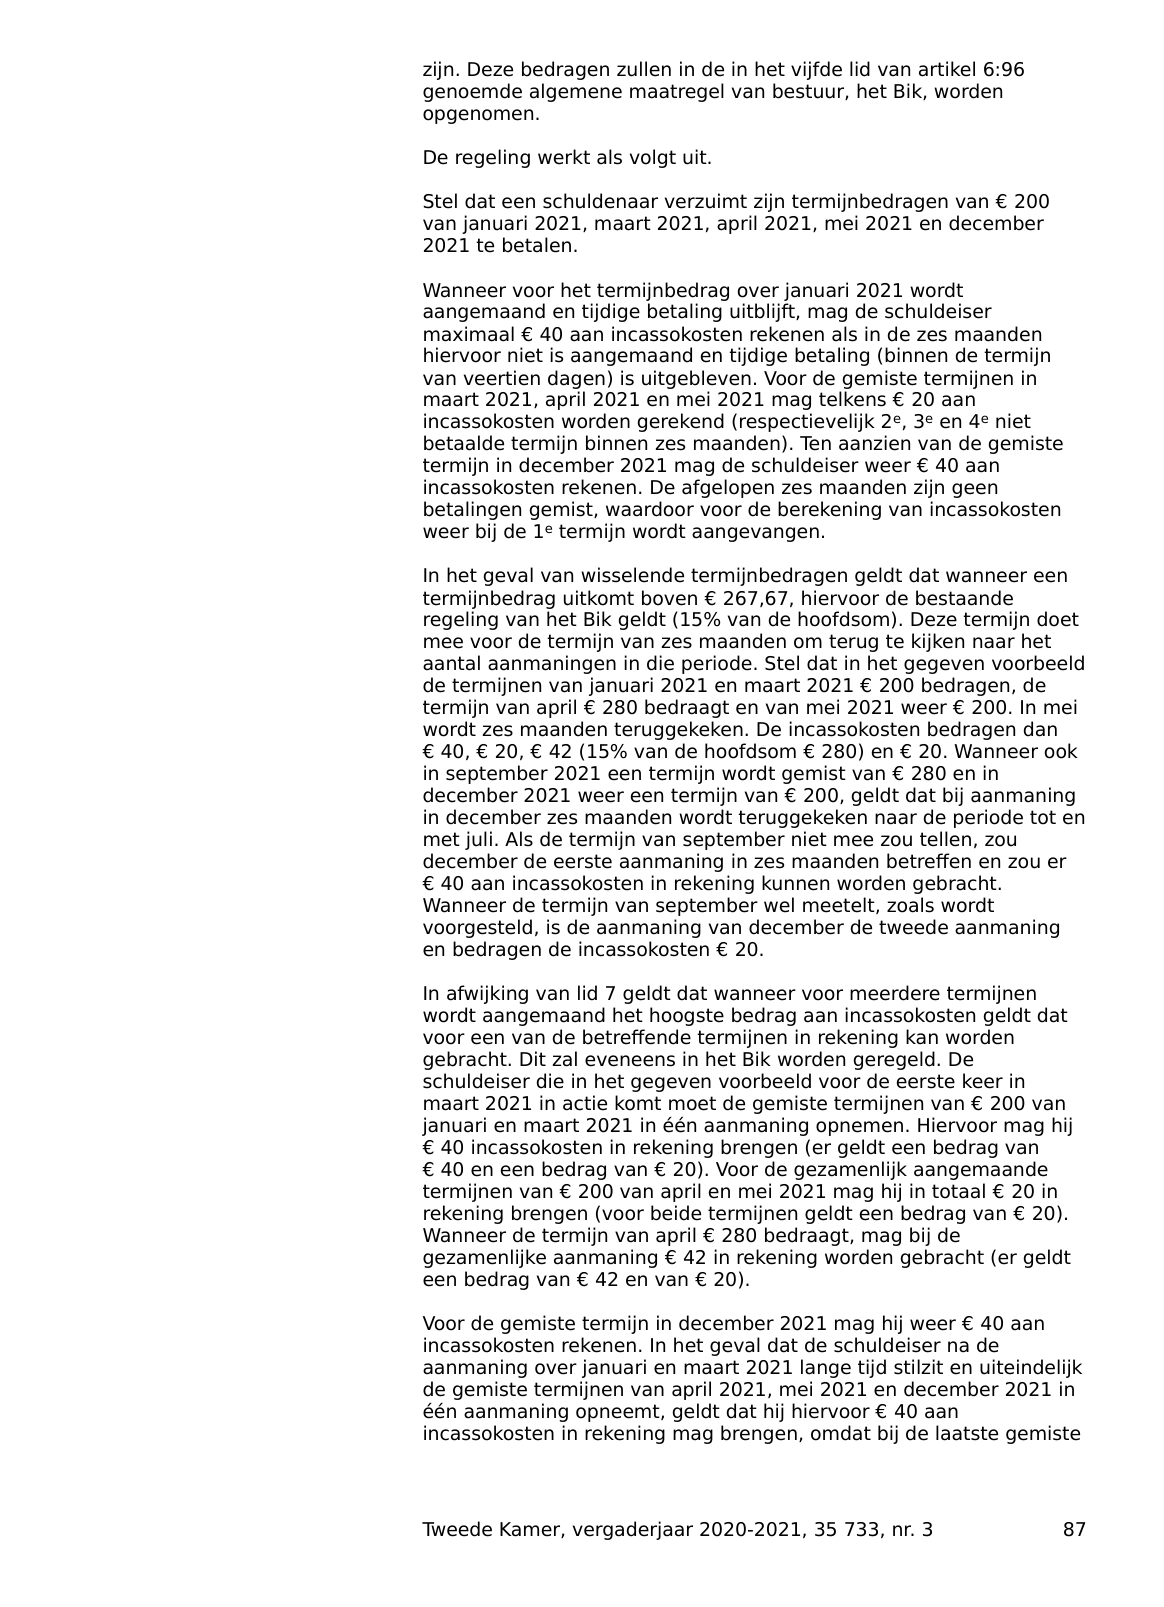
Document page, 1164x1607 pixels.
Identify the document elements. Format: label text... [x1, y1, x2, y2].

text Wanneer voor het termijnbedrag over januari 2021 wordt aangemaand en tijdige betaling uitblijft, mag de schuldeiser maximaal € 40 aan incassokosten rekenen als in de zes maanden hiervoor niet is aangemaand en tijdige betaling (binnen de termijn van veertien dagen) is uitgebleven. Voor de gemiste termijnen in maart 2021, april 2021 en mei 2021 mag telkens € 20 aan incassokosten worden gerekend (respectievelijk 2e, 3e en 4e niet betaalde termijn binnen zes maanden). Ten aanzien van de gemiste termijn in december 2021 mag de schuldeiser weer € 40 aan incassokosten rekenen. De afgelopen zes maanden zijn geen betalingen gemist, waardoor voor de berekening van incassokosten weer bij de 1e termijn wordt aangevangen. [422, 279, 1087, 543]
text In afwijking van lid 7 geldt dat wanneer voor meerdere termijnen wordt aangemaand het hoogste bedrag aan incassokosten geldt dat voor een van de betreffende termijnen in rekening kan worden gebracht. Dit zal eveneens in het Bik worden geregeld. De schuldeiser die in het gegeven voorbeeld voor de eerste keer in maart 2021 in actie komt moet de gemiste termijnen van € 200 van januari en maart 2021 in één aanmaning opnemen. Hiervoor mag hij € 40 incassokosten in rekening brengen (er geldt een bedrag van € 40 en een bedrag van € 20). Voor de gezamenlijk aangemaande termijnen van € 200 van april en mei 2021 mag hij in totaal € 20 in rekening brengen (voor beide termijnen geldt een bedrag van € 20). Wanneer de termijn van april € 280 bedraagt, mag bij de gezamenlijke aanmaning € 42 in rekening worden gebracht (er geldt een bedrag van € 42 en van € 20). [422, 983, 1087, 1291]
text Stel dat een schuldenaar verzuimt zijn termijnbedragen van € 200 van januari 2021, maart 2021, april 2021, mei 2021 en december 2021 te betalen. [422, 191, 1087, 257]
text In het geval van wisselende termijnbedragen geldt dat wanneer een termijnbedrag uitkomt boven € 267,67, hiervoor de bestaande regeling van het Bik geldt (15% van de hoofdsom). Deze termijn doet mee voor de termijn van zes maanden om terug te kijken naar het aantal aanmaningen in die periode. Stel dat in het gegeven voorbeeld de termijnen van januari 2021 en maart 2021 € 200 bedragen, de termijn van april € 280 bedraagt en van mei 2021 weer € 200. In mei wordt zes maanden teruggekeken. De incassokosten bedragen dan € 40, € 20, € 42 (15% van de hoofdsom € 280) en € 20. Wanneer ook in september 2021 een termijn wordt gemist van € 280 en in december 2021 weer een termijn van € 200, geldt dat bij aanmaning in december zes maanden wordt teruggekeken naar de periode tot en met juli. Als de termijn van september niet mee zou tellen, zou december de eerste aanmaning in zes maanden betreffen en zou er € 40 aan incassokosten in rekening kunnen worden gebracht. Wanneer de termijn van september wel meetelt, zoals wordt voorgesteld, is de aanmaning van december de tweede aanmaning en bedragen de incassokosten € 20. [422, 565, 1087, 961]
text zijn. Deze bedragen zullen in de in het vijfde lid van artikel 6:96 genoemde algemene maatregel van bestuur, het Bik, worden opgenomen. [422, 59, 1087, 125]
text Voor de gemiste termijn in december 2021 mag hij weer € 40 aan incassokosten rekenen. In het geval dat de schuldeiser na de aanmaning over januari en maart 2021 lange tijd stilzit en uiteindelijk de gemiste termijnen van april 2021, mei 2021 en december 2021 in één aanmaning opneemt, geldt dat hij hiervoor € 40 aan incassokosten in rekening mag brengen, omdat bij de laatste gemiste [422, 1313, 1087, 1445]
text De regeling werkt als volgt uit. [422, 147, 1087, 169]
